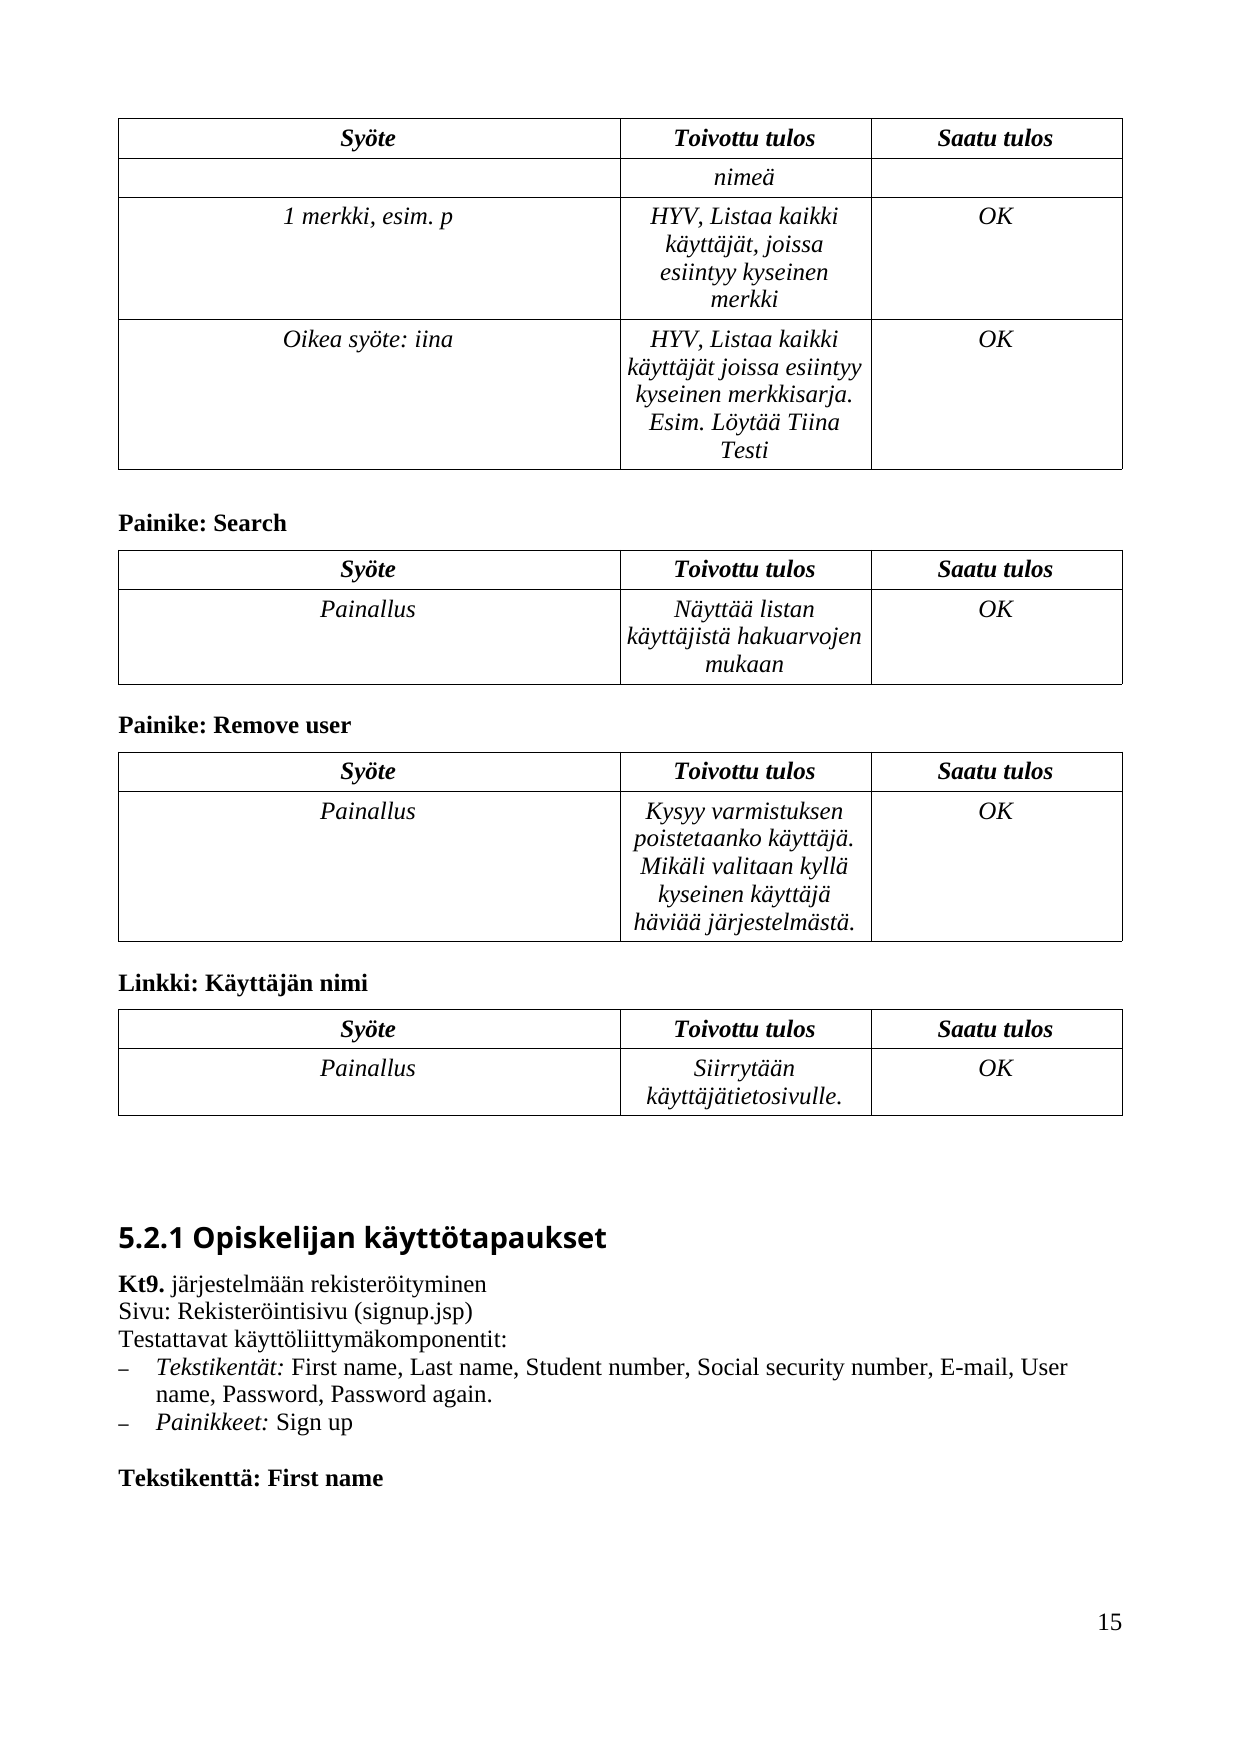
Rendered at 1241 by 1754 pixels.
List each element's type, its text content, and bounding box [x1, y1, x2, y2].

table_cell Painallus [119, 792, 620, 941]
list Painikkeet: Sign up [118, 1408, 1122, 1436]
table_cell HYV, Listaa kaikki käyttäjät joissa esiintyy kyseinen merkkisarja. Esim. Löytää Tiina Testi [621, 320, 871, 469]
table_header Syöte [119, 119, 620, 157]
table_header Toivottu tulos [621, 119, 871, 157]
list Tekstikentät: First name, Last name, Student number, Social security number, E-mail, User name, Password, Password again. [118, 1353, 1122, 1408]
table_cell OK [872, 590, 1122, 684]
table_header Toivottu tulos [621, 551, 871, 589]
table_cell [119, 159, 620, 197]
table_header Saatu tulos [872, 753, 1122, 791]
table_header Saatu tulos [872, 551, 1122, 589]
table_cell OK [872, 1049, 1122, 1115]
text Painike: Remove user [118, 711, 1122, 739]
text Painike: Search [118, 509, 1122, 537]
text Testattavat käyttöliittymäkomponentit: [118, 1325, 1122, 1353]
table_cell OK [872, 320, 1122, 469]
table_header Saatu tulos [872, 1010, 1122, 1048]
table_cell Näyttää listan käyttäjistä hakuarvojen mukaan [621, 590, 871, 684]
table_cell nimeä [621, 159, 871, 197]
table_cell OK [872, 198, 1122, 319]
text Linkki: Käyttäjän nimi [118, 969, 1122, 997]
table_cell Painallus [119, 1049, 620, 1115]
text Tekstikenttä: First name [118, 1464, 1122, 1491]
table_cell Kysyy varmistuksen poistetaanko käyttäjä. Mikäli valitaan kyllä kyseinen käyttäjä häviää järjestelmästä. [621, 792, 871, 941]
table_header Toivottu tulos [621, 1010, 871, 1048]
table_header Syöte [119, 1010, 620, 1048]
table_header Syöte [119, 551, 620, 589]
table_cell OK [872, 792, 1122, 941]
table_cell [872, 159, 1122, 197]
subtitle 5.2.1 Opiskelijan käyttötapaukset [118, 1218, 1122, 1257]
table_header Saatu tulos [872, 119, 1122, 157]
table_header Toivottu tulos [621, 753, 871, 791]
table_cell 1 merkki, esim. p [119, 198, 620, 319]
table_cell Oikea syöte: iina [119, 320, 620, 469]
table_header Syöte [119, 753, 620, 791]
table_cell HYV, Listaa kaikki käyttäjät, joissa esiintyy kyseinen merkki [621, 198, 871, 319]
text Sivu: Rekisteröintisivu (signup.jsp) [118, 1297, 1122, 1325]
table_cell Siirrytään käyttäjätietosivulle. [621, 1049, 871, 1115]
text Kt9. järjestelmään rekisteröityminen [118, 1270, 1122, 1297]
table_cell Painallus [119, 590, 620, 684]
